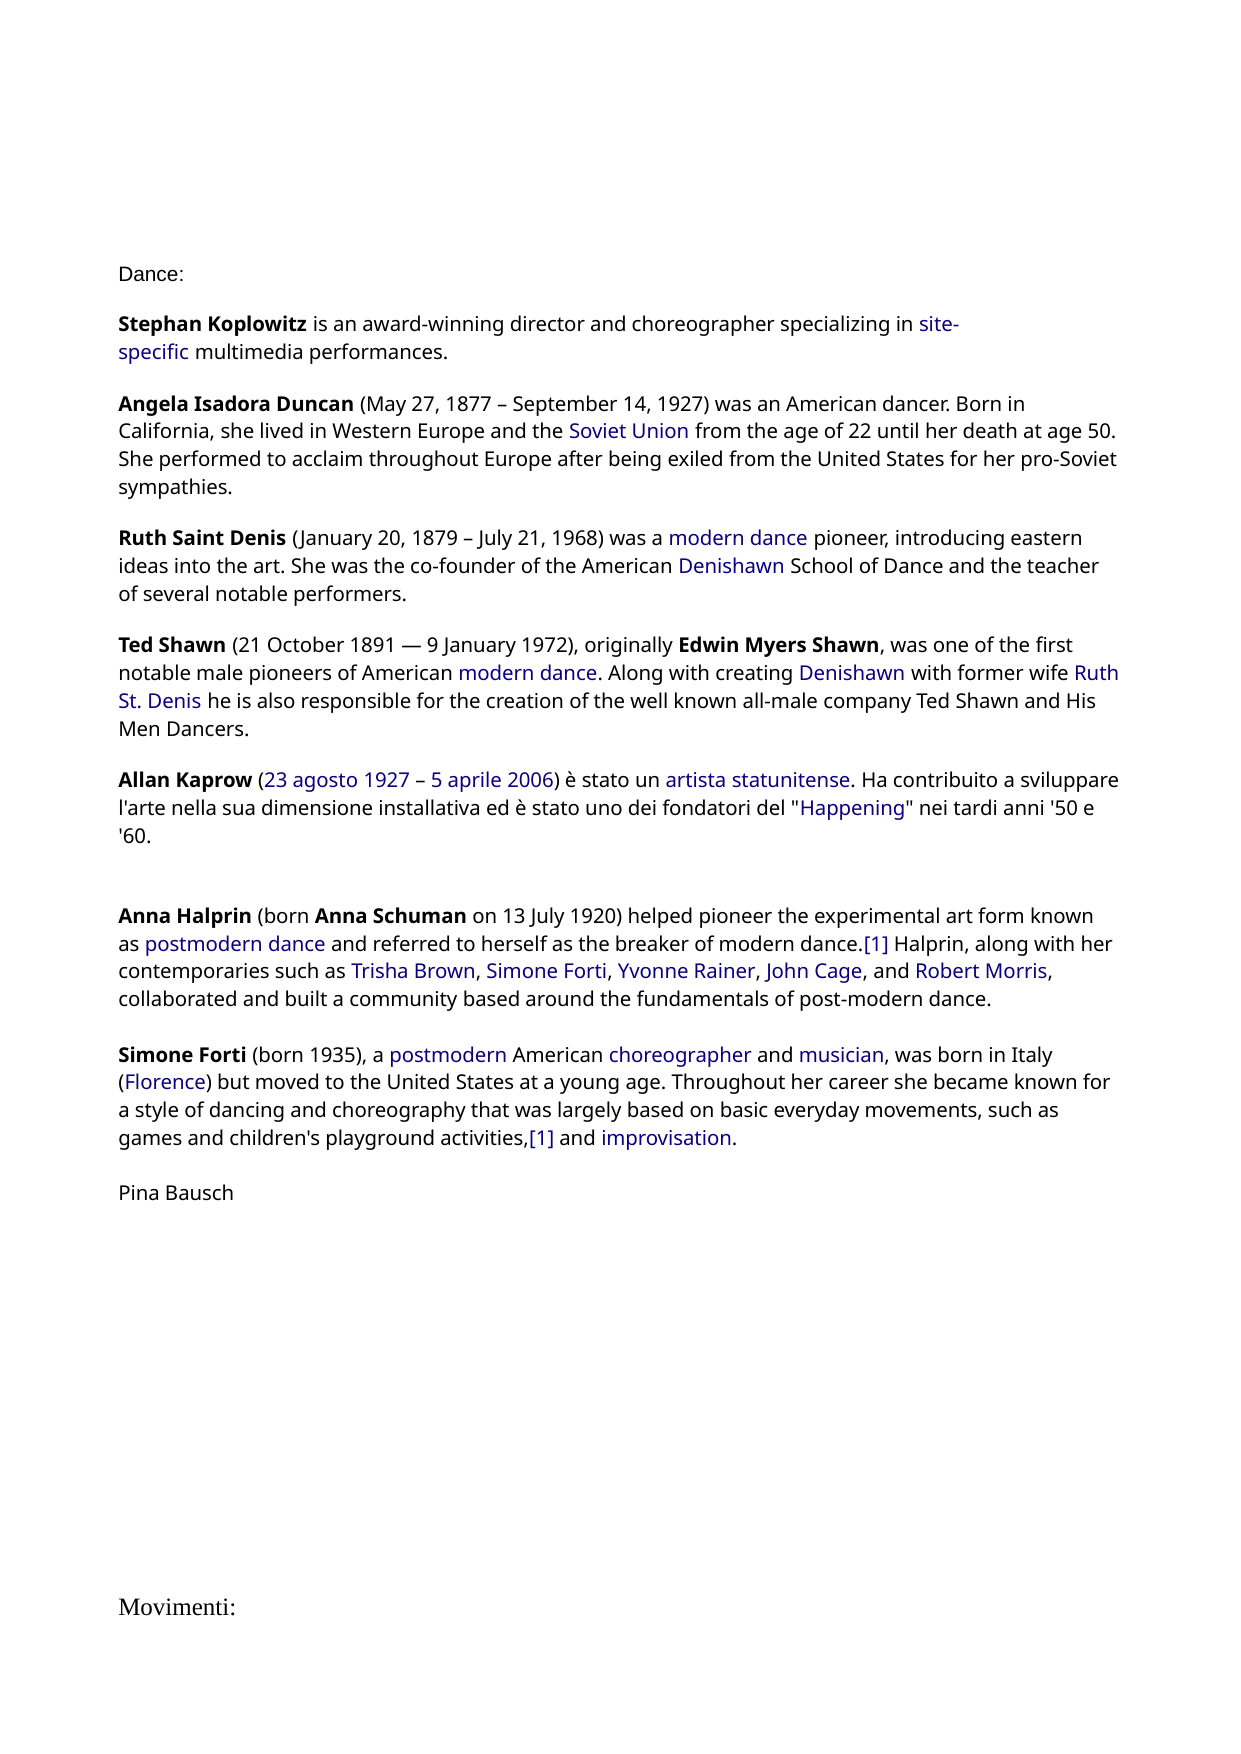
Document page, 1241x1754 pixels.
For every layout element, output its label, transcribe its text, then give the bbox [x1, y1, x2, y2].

text Dance: [118, 262, 1122, 286]
text Simone Forti (born 1935), a postmodern American choreographer and musician, was born in Italy (Florence) but moved to the United States at a young age. Throughout her career she became known for a style of dancing and choreography that was largely based on basic everyday movements, such as games and children's playground activities,[1] and improvisation. [118, 1040, 1122, 1151]
text Stephan Koplowitz is an award-winning director and choreographer specializing in site-specific multimedia performances. [118, 310, 1122, 365]
text Angela Isadora Duncan (May 27, 1877 – September 14, 1927) was an American dancer. Born in California, she lived in Western Europe and the Soviet Union from the age of 22 until her death at age 50. She performed to acclaim throughout Europe after being exiled from the United States for her pro-Soviet sympathies. [118, 389, 1122, 500]
text Ted Shawn (21 October 1891 — 9 January 1972), originally Edwin Myers Shawn, was one of the first notable male pioneers of American modern dance. Along with creating Denishawn with former wife Ruth St. Denis he is also responsible for the creation of the well known all-male company Ted Shawn and His Men Dancers. [118, 631, 1122, 742]
text Movimenti: [118, 1592, 1122, 1620]
text Pina Bausch [118, 1179, 1122, 1206]
text Allan Kaprow (23 agosto 1927 – 5 aprile 2006) è stato un artista statunitense. Ha contribuito a sviluppare l'arte nella sua dimensione installativa ed è stato uno dei fondatori del "Happening" nei tardi anni '50 e '60. [118, 766, 1122, 849]
text Anna Halprin (born Anna Schuman on 13 July 1920) helped pioneer the experimental art form known as postmodern dance and referred to herself as the breaker of modern dance.[1] Halprin, along with her contemporaries such as Trisha Brown, Simone Forti, Yvonne Rainer, John Cage, and Robert Morris, collaborated and built a community based around the fundamentals of post-modern dance. [118, 902, 1122, 1012]
text Ruth Saint Denis (January 20, 1879 – July 21, 1968) was a modern dance pioneer, introducing eastern ideas into the art. She was the co-founder of the American Denishawn School of Dance and the teacher of several notable performers. [118, 524, 1122, 607]
